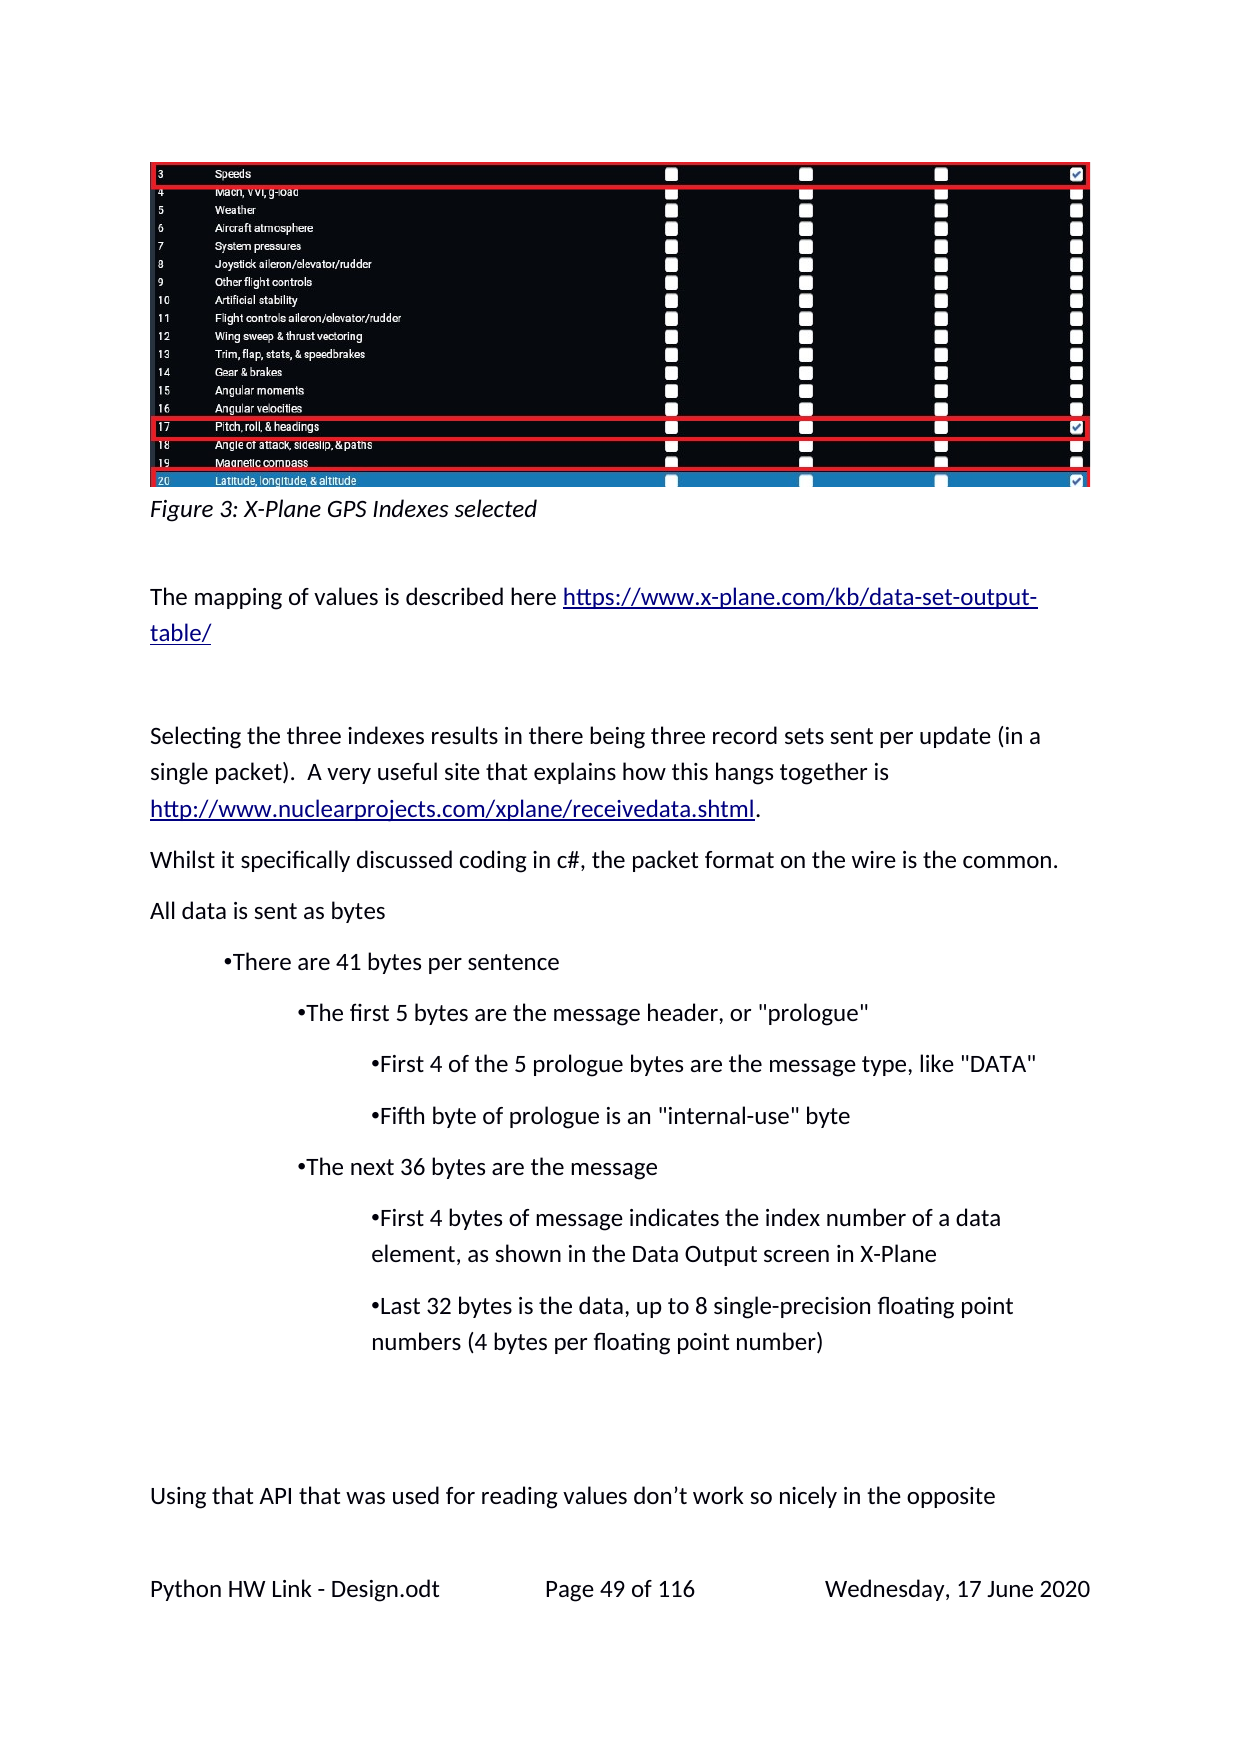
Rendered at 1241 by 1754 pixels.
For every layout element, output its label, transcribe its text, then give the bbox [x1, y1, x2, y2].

list There are 41 bytes per sentence [150, 946, 1090, 977]
list The next 36 bytes are the message [150, 1151, 1090, 1181]
text Whilst it specifically discussed coding in c#, the packet format on the wire is the common. [150, 844, 1090, 874]
text Selecting the three indexes results in there being three record sets sent per update (in a single packet). A very useful site that explains how this hangs together is http://www.nuclearprojects.com/xplane/receivedata.shtml. [150, 720, 1090, 823]
text All data is sent as bytes [150, 895, 1090, 926]
list First 4 of the 5 prologue bytes are the message type, like "DATA" [150, 1049, 1090, 1079]
list Last 32 bytes is the data, up to 8 single-precision floating point numbers (4 bytes per floating point number) [150, 1290, 1090, 1357]
list Fifth byte of prologue is an "internal-use" byte [150, 1100, 1090, 1130]
list The first 5 bytes are the message header, or "prologue" [150, 997, 1090, 1028]
list First 4 bytes of message indicates the index number of a data element, as shown in the Data Output screen in X-Plane [150, 1202, 1090, 1269]
text Figure 3: X-Plane GPS Indexes selected [150, 487, 1090, 524]
text The mapping of values is described here https://www.x-plane.com/kb/data-set-output-table/ [150, 581, 1090, 648]
text Using that API that was used for reading values don’t work so nicely in the opposite [150, 1480, 1090, 1510]
picture [150, 162, 1091, 487]
